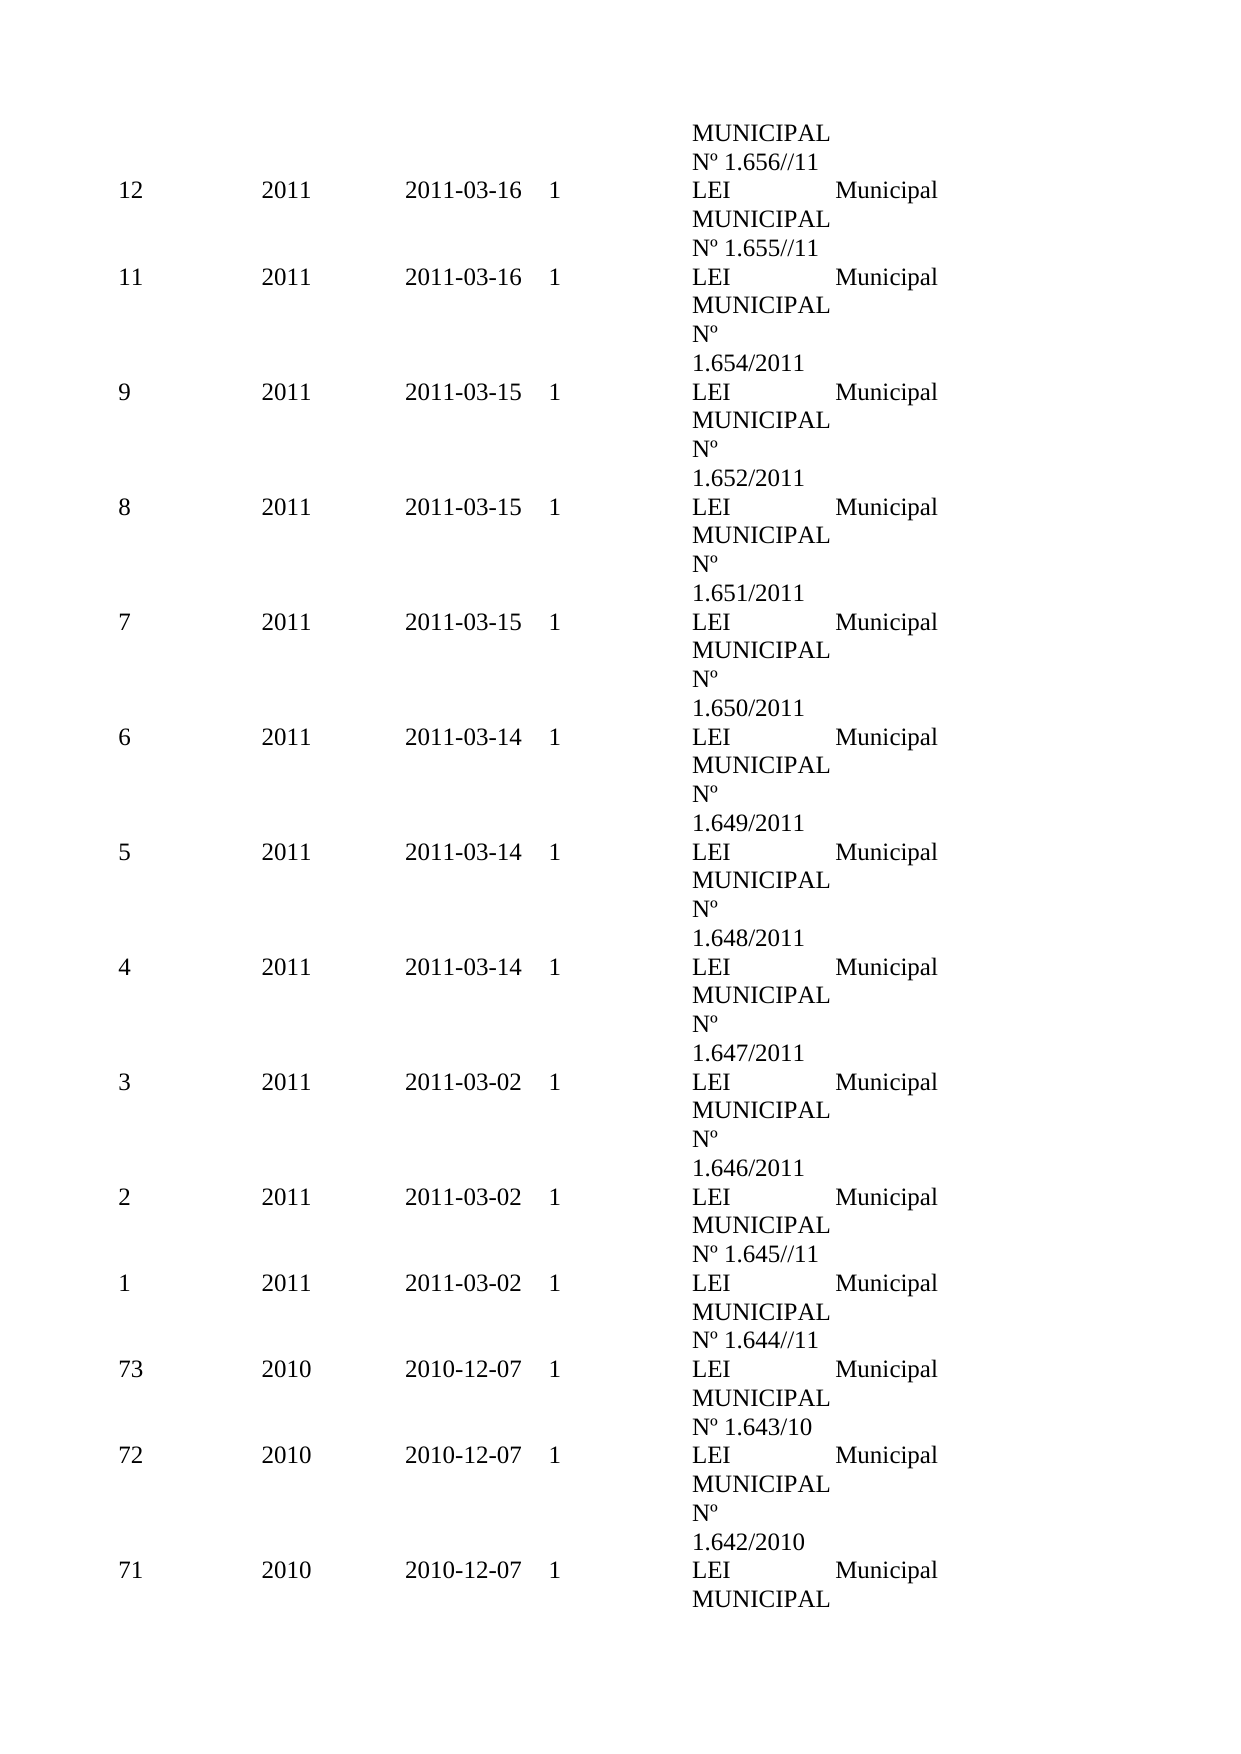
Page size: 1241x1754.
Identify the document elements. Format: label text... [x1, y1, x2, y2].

table_cell 2011 [261, 837, 405, 952]
table_cell LEI MUNICIPAL Nº 1.645//11 [692, 1182, 835, 1268]
table_cell 1 [548, 176, 692, 262]
table_cell [979, 1441, 1122, 1556]
table_cell 2010 [261, 1556, 405, 1613]
table_cell LEI MUNICIPAL Nº 1.651/2011 [692, 492, 835, 607]
table_cell 71 [118, 1556, 261, 1613]
table_cell 2011 [261, 176, 405, 262]
table_cell 1 [548, 722, 692, 837]
table_cell LEI MUNICIPAL [692, 1556, 835, 1613]
table_cell 1 [548, 1441, 692, 1556]
table_cell [118, 118, 261, 176]
table_cell 1 [548, 1067, 692, 1182]
table_cell [979, 1268, 1122, 1354]
table_cell Municipal [835, 837, 979, 952]
table_cell 1 [548, 262, 692, 377]
table_cell LEI MUNICIPAL Nº 1.642/2010 [692, 1441, 835, 1556]
table_cell 2011-03-14 [405, 722, 548, 837]
table_cell 11 [118, 262, 261, 377]
table_cell 2010-12-07 [405, 1441, 548, 1556]
table_cell Municipal [835, 176, 979, 262]
table_cell 2011-03-14 [405, 952, 548, 1067]
table_cell 12 [118, 176, 261, 262]
table_cell 1 [548, 377, 692, 492]
table_cell LEI MUNICIPAL Nº 1.647/2011 [692, 952, 835, 1067]
table_cell 7 [118, 607, 261, 722]
table_cell 72 [118, 1441, 261, 1556]
table_cell [979, 1556, 1122, 1613]
table_cell Municipal [835, 1182, 979, 1268]
table_cell [979, 262, 1122, 377]
table_cell 1 [548, 607, 692, 722]
table_cell 2011 [261, 1182, 405, 1268]
table_cell [979, 952, 1122, 1067]
table_cell 1 [548, 1354, 692, 1441]
table_cell [979, 837, 1122, 952]
table_cell [979, 722, 1122, 837]
table_cell 5 [118, 837, 261, 952]
table_cell Municipal [835, 607, 979, 722]
table_cell 2010-12-07 [405, 1354, 548, 1441]
table_cell LEI MUNICIPAL Nº 1.643/10 [692, 1354, 835, 1441]
table_cell Municipal [835, 1354, 979, 1441]
table_cell 4 [118, 952, 261, 1067]
table_cell MUNICIPAL Nº 1.656//11 [692, 118, 835, 176]
table_cell Municipal [835, 952, 979, 1067]
table_cell 2011 [261, 607, 405, 722]
table_cell 2011-03-16 [405, 262, 548, 377]
table_cell [979, 1067, 1122, 1182]
table_cell 2011-03-02 [405, 1182, 548, 1268]
table_cell 2011 [261, 377, 405, 492]
table_cell 2011-03-15 [405, 607, 548, 722]
table_cell 2011 [261, 722, 405, 837]
table_cell 2 [118, 1182, 261, 1268]
table_cell 2011-03-14 [405, 837, 548, 952]
table_cell Municipal [835, 722, 979, 837]
table_cell 3 [118, 1067, 261, 1182]
table_cell LEI MUNICIPAL Nº 1.654/2011 [692, 262, 835, 377]
table_cell 2011 [261, 262, 405, 377]
table_cell [979, 1182, 1122, 1268]
table_cell Municipal [835, 1268, 979, 1354]
table_cell Municipal [835, 1067, 979, 1182]
table_cell [979, 377, 1122, 492]
table_cell 9 [118, 377, 261, 492]
table_cell 2010 [261, 1441, 405, 1556]
table_cell 2011 [261, 1067, 405, 1182]
table_cell [261, 118, 405, 176]
table_cell 8 [118, 492, 261, 607]
table_cell 2011 [261, 492, 405, 607]
table_cell 1 [548, 837, 692, 952]
table_cell LEI MUNICIPAL Nº 1.644//11 [692, 1268, 835, 1354]
table_cell [835, 118, 979, 176]
table_cell [979, 118, 1122, 176]
table_cell LEI MUNICIPAL Nº 1.655//11 [692, 176, 835, 262]
table_cell LEI MUNICIPAL Nº 1.646/2011 [692, 1067, 835, 1182]
table_cell 1 [548, 1182, 692, 1268]
table_cell [548, 118, 692, 176]
table_cell [405, 118, 548, 176]
table_cell 6 [118, 722, 261, 837]
table_cell 2011 [261, 952, 405, 1067]
table_cell LEI MUNICIPAL Nº 1.648/2011 [692, 837, 835, 952]
table_cell 2011-03-02 [405, 1067, 548, 1182]
table_cell 1 [548, 1268, 692, 1354]
table_cell LEI MUNICIPAL Nº 1.650/2011 [692, 607, 835, 722]
table_cell LEI MUNICIPAL Nº 1.652/2011 [692, 377, 835, 492]
table_cell Municipal [835, 1441, 979, 1556]
table_cell 2010 [261, 1354, 405, 1441]
table_cell 2011-03-15 [405, 377, 548, 492]
table_cell 2011-03-15 [405, 492, 548, 607]
table_cell [979, 492, 1122, 607]
table_cell [979, 176, 1122, 262]
table_cell 1 [548, 492, 692, 607]
table_cell 2011-03-02 [405, 1268, 548, 1354]
table_cell Municipal [835, 262, 979, 377]
table_cell 73 [118, 1354, 261, 1441]
table_cell [979, 607, 1122, 722]
table_cell 1 [118, 1268, 261, 1354]
table_cell 1 [548, 952, 692, 1067]
table_cell Municipal [835, 492, 979, 607]
table_cell LEI MUNICIPAL Nº 1.649/2011 [692, 722, 835, 837]
table_cell 2011 [261, 1268, 405, 1354]
table_cell 2011-03-16 [405, 176, 548, 262]
table_cell [979, 1354, 1122, 1441]
table_cell Municipal [835, 1556, 979, 1613]
table_cell Municipal [835, 377, 979, 492]
table_cell 2010-12-07 [405, 1556, 548, 1613]
table_cell 1 [548, 1556, 692, 1613]
